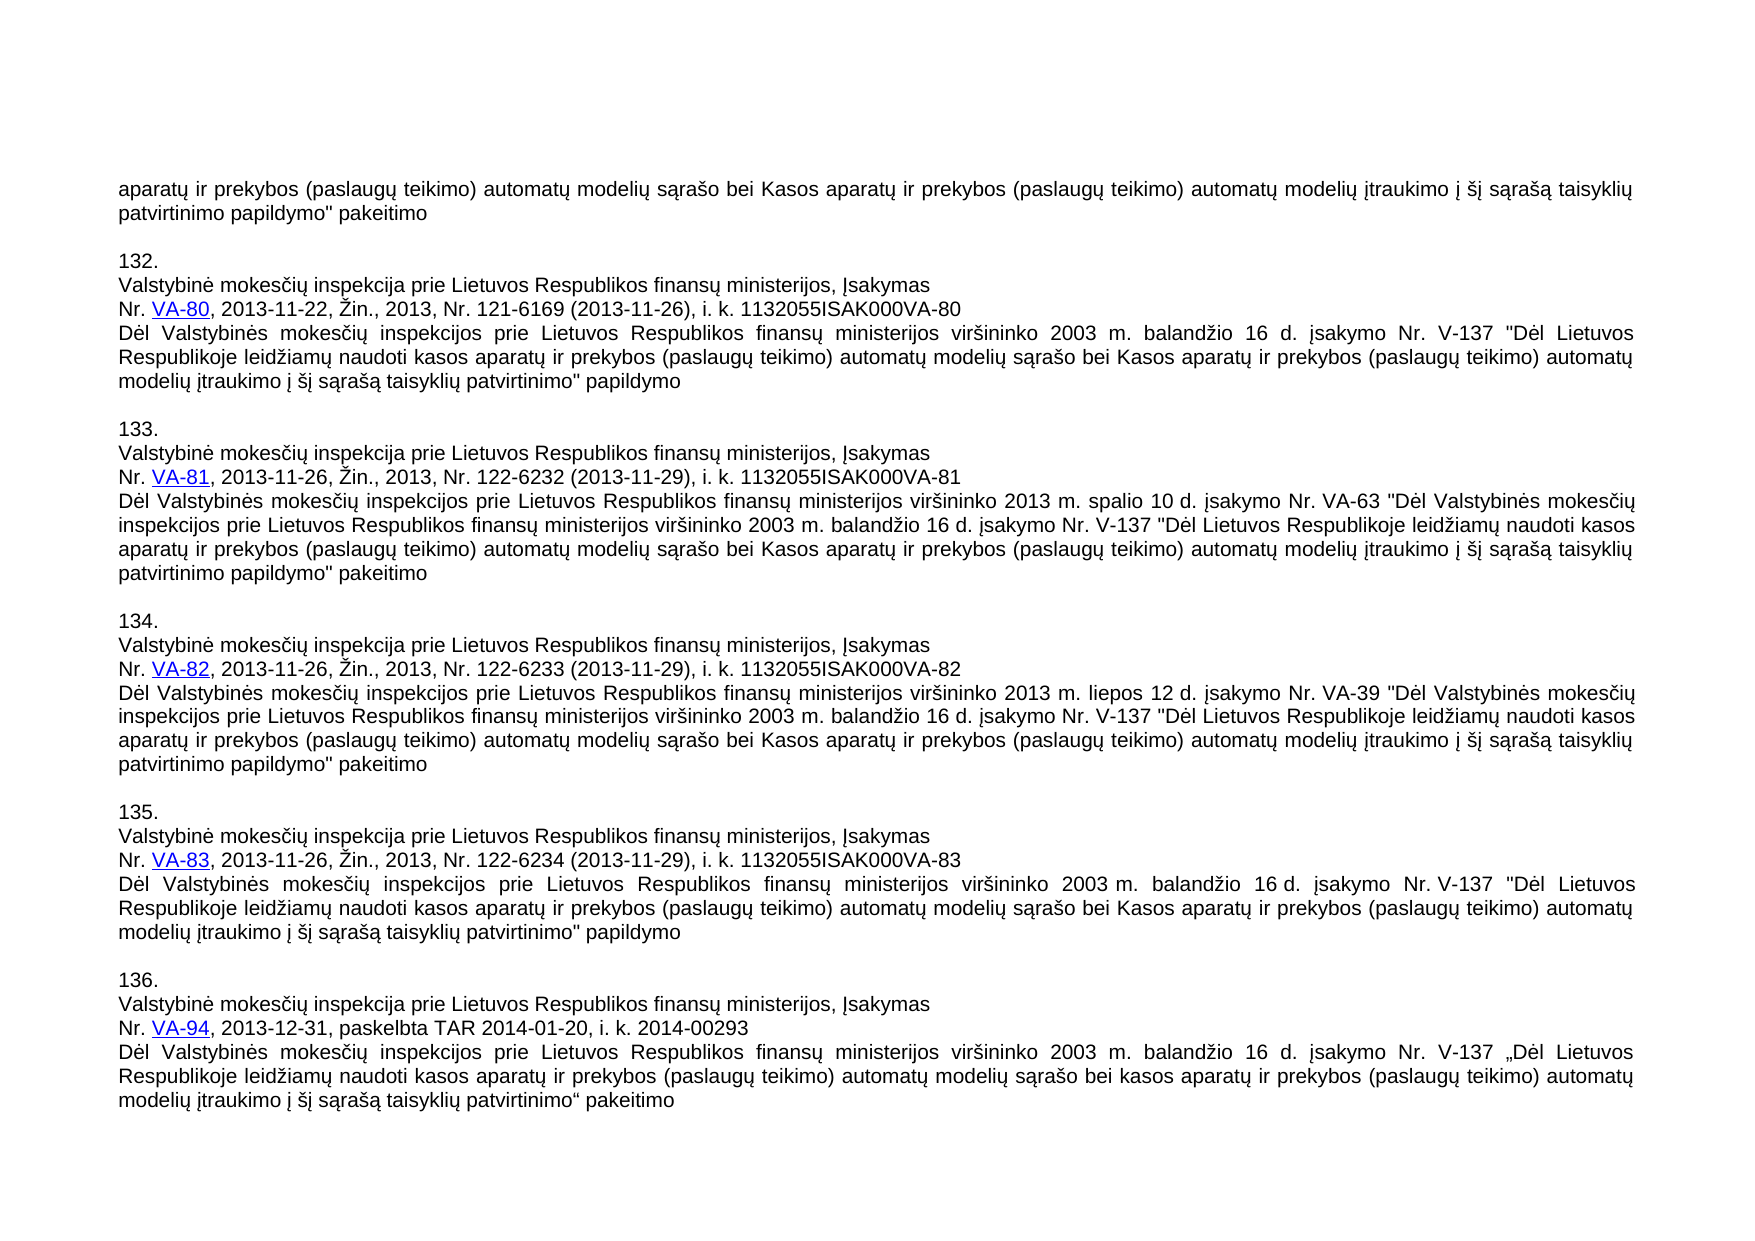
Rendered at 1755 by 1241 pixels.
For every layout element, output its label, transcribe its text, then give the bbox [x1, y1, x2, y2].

text Dėl Valstybinės mokesčių inspekcijos prie Lietuvos Respublikos finansų ministerijos viršininko 2013 m. spalio 10 d. įsakymo Nr. VA-63 "Dėl Valstybinės mokesčių inspekcijos prie Lietuvos Respublikos finansų ministerijos viršininko 2003 m. balandžio 16 d. įsakymo Nr. V-137 "Dėl Lietuvos Respublikoje leidžiamų naudoti kasos aparatų ir prekybos (paslaugų teikimo) automatų modelių sąrašo bei Kasos aparatų ir prekybos (paslaugų teikimo) automatų modelių įtraukimo į šį sąrašą taisyklių patvirtinimo papildymo" pakeitimo [118, 489, 1636, 584]
text Nr. VA-94, 2013-12-31, paskelbta TAR 2014-01-20, i. k. 2014-00293 [118, 1016, 1636, 1040]
text Valstybinė mokesčių inspekcija prie Lietuvos Respublikos finansų ministerijos, Įsakymas [118, 632, 1636, 656]
text aparatų ir prekybos (paslaugų teikimo) automatų modelių sąrašo bei Kasos aparatų ir prekybos (paslaugų teikimo) automatų modelių įtraukimo į šį sąrašą taisyklių patvirtinimo papildymo" pakeitimo [118, 177, 1636, 225]
text 135. [118, 800, 1636, 824]
text 134. [118, 608, 1636, 632]
text 136. [118, 968, 1636, 992]
text Dėl Valstybinės mokesčių inspekcijos prie Lietuvos Respublikos finansų ministerijos viršininko 2003 m. balandžio 16 d. įsakymo Nr. V-137 "Dėl Lietuvos Respublikoje leidžiamų naudoti kasos aparatų ir prekybos (paslaugų teikimo) automatų modelių sąrašo bei Kasos aparatų ir prekybos (paslaugų teikimo) automatų modelių įtraukimo į šį sąrašą taisyklių patvirtinimo" papildymo [118, 321, 1636, 393]
text Dėl Valstybinės mokesčių inspekcijos prie Lietuvos Respublikos finansų ministerijos viršininko 2013 m. liepos 12 d. įsakymo Nr. VA-39 "Dėl Valstybinės mokesčių inspekcijos prie Lietuvos Respublikos finansų ministerijos viršininko 2003 m. balandžio 16 d. įsakymo Nr. V-137 "Dėl Lietuvos Respublikoje leidžiamų naudoti kasos aparatų ir prekybos (paslaugų teikimo) automatų modelių sąrašo bei Kasos aparatų ir prekybos (paslaugų teikimo) automatų modelių įtraukimo į šį sąrašą taisyklių patvirtinimo papildymo" pakeitimo [118, 680, 1636, 776]
text Valstybinė mokesčių inspekcija prie Lietuvos Respublikos finansų ministerijos, Įsakymas [118, 824, 1636, 848]
text 133. [118, 417, 1636, 441]
text Nr. VA-82, 2013-11-26, Žin., 2013, Nr. 122-6233 (2013-11-29), i. k. 1132055ISAK000VA-82 [118, 656, 1636, 680]
text Dėl Valstybinės mokesčių inspekcijos prie Lietuvos Respublikos finansų ministerijos viršininko 2003 m. balandžio 16 d. įsakymo Nr. V-137 „Dėl Lietuvos Respublikoje leidžiamų naudoti kasos aparatų ir prekybos (paslaugų teikimo) automatų modelių sąrašo bei kasos aparatų ir prekybos (paslaugų teikimo) automatų modelių įtraukimo į šį sąrašą taisyklių patvirtinimo“ pakeitimo [118, 1040, 1636, 1112]
text Valstybinė mokesčių inspekcija prie Lietuvos Respublikos finansų ministerijos, Įsakymas [118, 273, 1636, 297]
text Nr. VA-80, 2013-11-22, Žin., 2013, Nr. 121-6169 (2013-11-26), i. k. 1132055ISAK000VA-80 [118, 297, 1636, 321]
text Valstybinė mokesčių inspekcija prie Lietuvos Respublikos finansų ministerijos, Įsakymas [118, 441, 1636, 465]
text Dėl Valstybinės mokesčių inspekcijos prie Lietuvos Respublikos finansų ministerijos viršininko 2003 m. balandžio 16 d. įsakymo Nr. V-137 "Dėl Lietuvos Respublikoje leidžiamų naudoti kasos aparatų ir prekybos (paslaugų teikimo) automatų modelių sąrašo bei Kasos aparatų ir prekybos (paslaugų teikimo) automatų modelių įtraukimo į šį sąrašą taisyklių patvirtinimo" papildymo [118, 872, 1636, 944]
text 132. [118, 249, 1636, 273]
text Nr. VA-81, 2013-11-26, Žin., 2013, Nr. 122-6232 (2013-11-29), i. k. 1132055ISAK000VA-81 [118, 465, 1636, 489]
text Nr. VA-83, 2013-11-26, Žin., 2013, Nr. 122-6234 (2013-11-29), i. k. 1132055ISAK000VA-83 [118, 848, 1636, 872]
text Valstybinė mokesčių inspekcija prie Lietuvos Respublikos finansų ministerijos, Įsakymas [118, 992, 1636, 1016]
